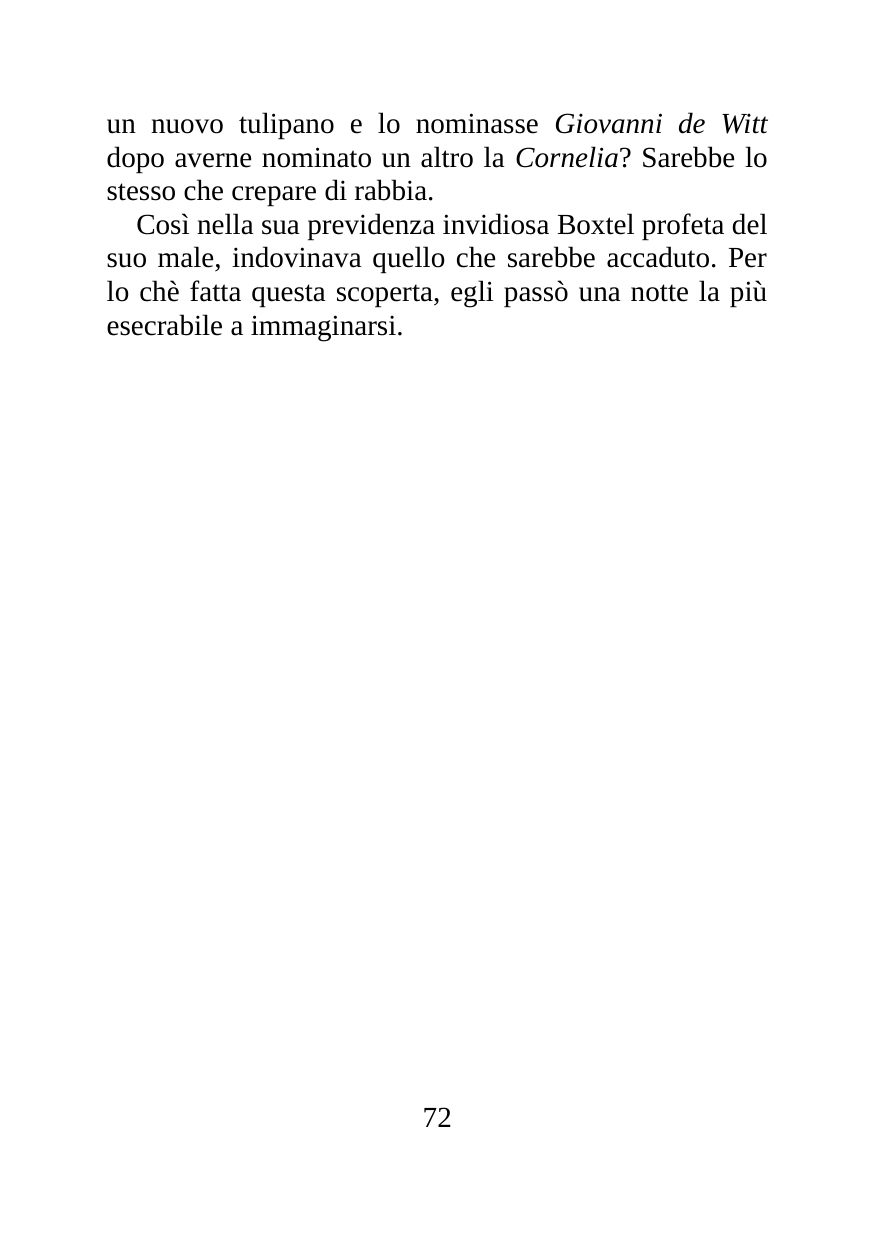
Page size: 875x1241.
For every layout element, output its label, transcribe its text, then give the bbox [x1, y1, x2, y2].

text un nuovo tulipano e lo nominasse Giovanni de Witt dopo averne nominato un altro la Cornelia? Sarebbe lo stesso che crepare di rabbia. [106, 106, 768, 207]
text Così nella sua previdenza invidiosa Boxtel profeta del suo male, indovinava quello che sarebbe accaduto. Per lo chè fatta questa scoperta, egli passò una notte la più esecrabile a immaginarsi. [106, 207, 768, 341]
